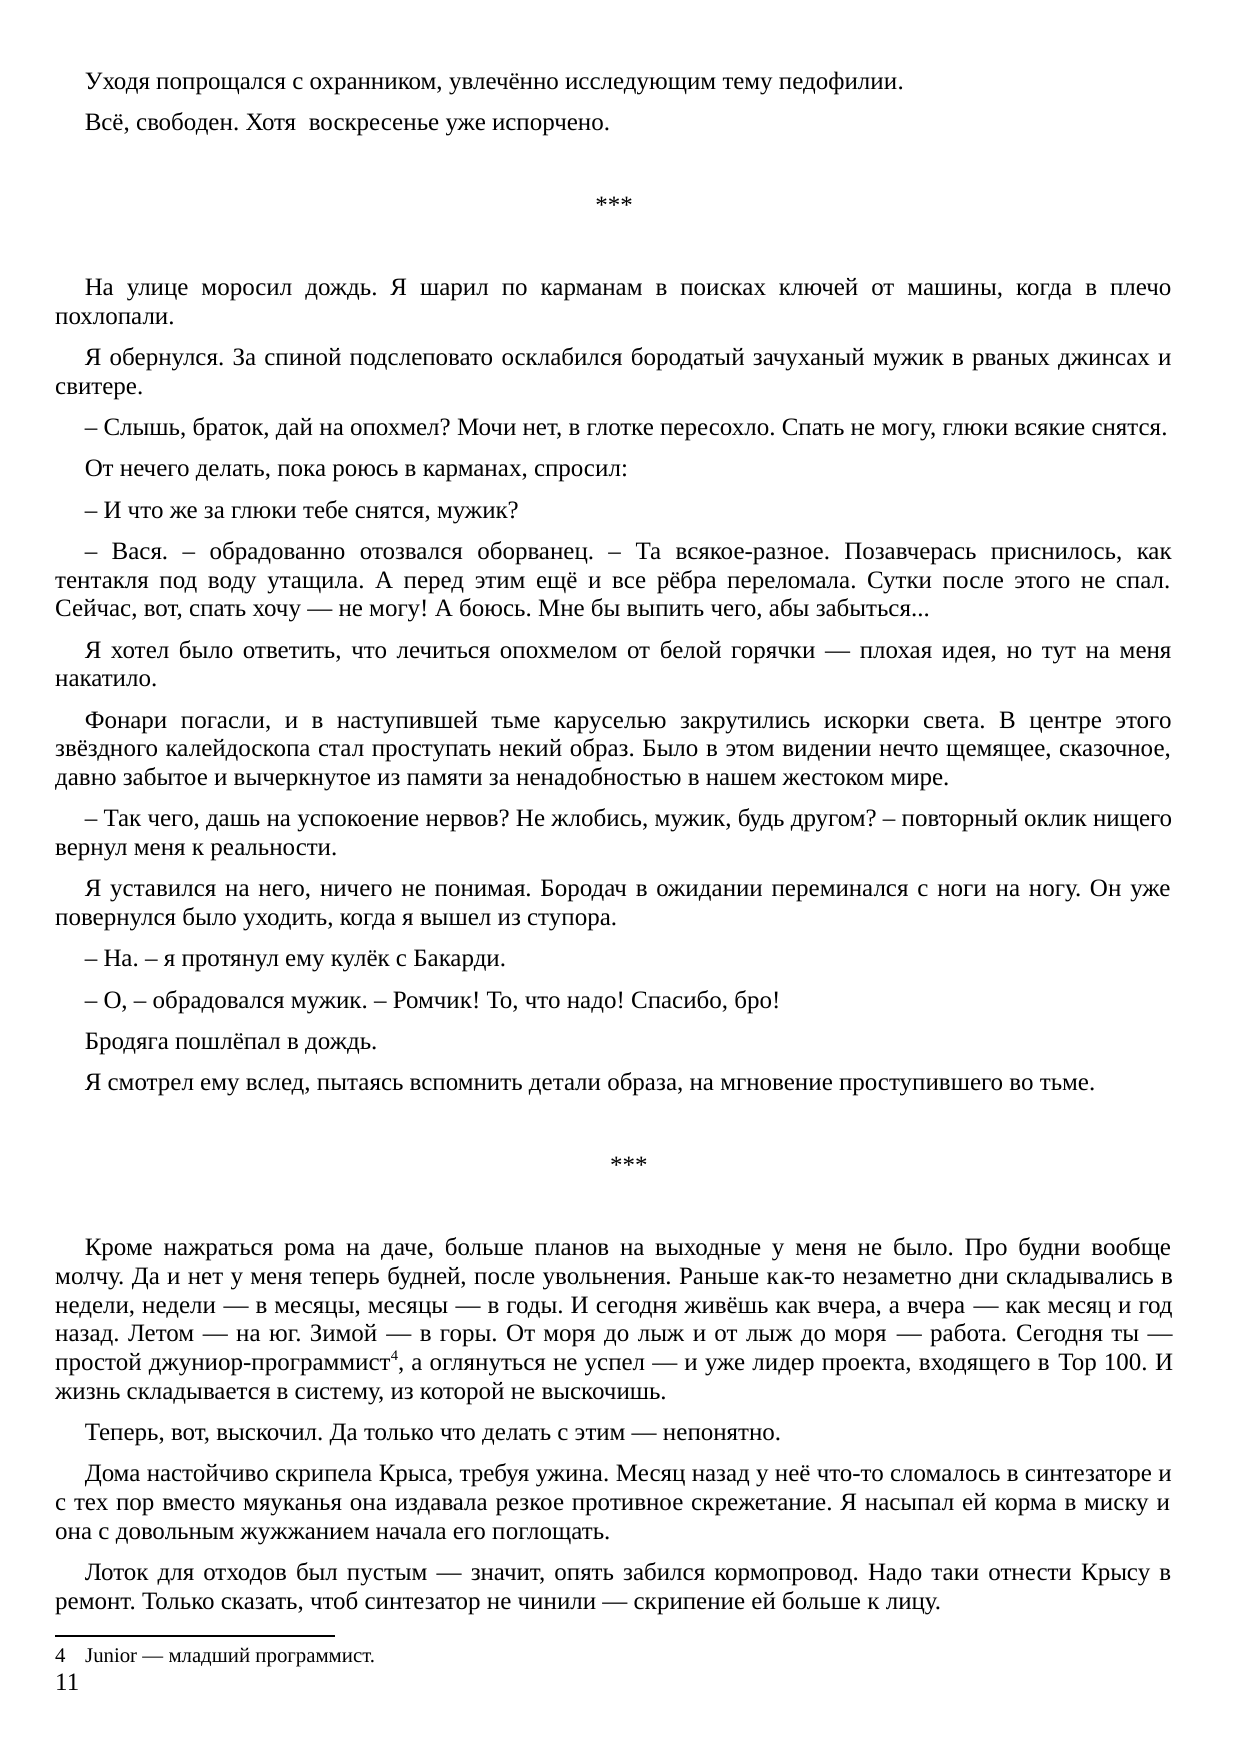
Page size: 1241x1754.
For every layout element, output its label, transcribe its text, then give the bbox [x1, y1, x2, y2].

text Я смотрел ему вслед, пытаясь вспомнить детали образа, на мгновение проступившего во тьме. [55, 1067, 1173, 1096]
text Фонари погасли, и в наступившей тьме каруселью закрутились искорки света. В центре этого звёздного калейдоскопа стал проступать некий образ. Было в этом видении нечто щемящее, сказочное, давно забытое и вычеркнутое из памяти за ненадобностью в нашем жестоком мире. [55, 705, 1173, 791]
text – Так чего, дашь на успокоение нервов? Не жлобись, мужик, будь другом? – повторный оклик нищего вернул меня к реальности. [55, 803, 1173, 861]
text Я хотел было ответить, что лечиться опохмелом от белой горячки — плохая идея, но тут на меня накатило. [55, 635, 1173, 692]
text Дома настойчиво скрипела Крыса, требуя ужина. Месяц назад у неё что-то сломалось в синтезаторе и с тех пор вместо мяуканья она издавала резкое противное скрежетание. Я насыпал ей корма в миску и она с довольным жужжанием начала его поглощать. [55, 1458, 1173, 1545]
text – И что же за глюки тебе снятся, мужик? [55, 495, 1173, 523]
text – Слышь, браток, дай на опохмел? Мочи нет, в глотке пересохло. Спать не могу, глюки всякие снятся. [55, 412, 1173, 441]
text Я уставился на него, ничего не понимая. Бородач в ожидании переминался с ноги на ногу. Он уже повернулся было уходить, когда я вышел из ступора. [55, 873, 1173, 931]
text *** [55, 190, 1173, 218]
text От нечего делать, пока роюсь в карманах, спросил: [55, 453, 1173, 482]
text Уходя попрощался с охранником, увлечённо исследующим тему педофилии. [55, 66, 1173, 95]
text – Вася. – обрадованно отозвался оборванец. – Та всякое-разное. Позавчерась приснилось, как тентакля под воду утащила. А перед этим ещё и все рёбра переломала. Сутки после этого не спал. Сейчас, вот, спать хочу — не могу! А боюсь. Мне бы выпить чего, абы забыться... [55, 536, 1173, 622]
text – О, – обрадовался мужик. – Ромчик! То, что надо! Спасибо, бро! [55, 985, 1173, 1013]
text На улице моросил дождь. Я шарил по карманам в поисках ключей от машины, когда в плечо похлопали. [55, 272, 1173, 330]
text Кроме нажраться рома на даче, больше планов на выходные у меня не было. Про будни вообще молчу. Да и нет у меня теперь будней, после увольнения. Раньше как-то незаметно дни складывались в недели, недели — в месяцы, месяцы — в годы. И сегодня живёшь как вчера, а вчера — как месяц и год назад. Летом — на юг. Зимой — в горы. От моря до лыж и от лыж до моря — работа. Сегодня ты — простой джуниор-программист, а оглянуться не успел — и уже лидер проекта, входящего в Top 100. И жизнь складывается в систему, из которой не выскочишь. [55, 1232, 1173, 1405]
text Junior — младший программист. [55, 1642, 1173, 1667]
text Я обернулся. За спиной подслеповато осклабился бородатый зачуханый мужик в рваных джинсах и свитере. [55, 342, 1173, 400]
text Теперь, вот, выскочил. Да только что делать с этим — непонятно. [55, 1417, 1173, 1446]
text Всё, свободен. Хотя воскресенье уже испорчено. [55, 107, 1173, 136]
text Бродяга пошлёпал в дождь. [55, 1026, 1173, 1055]
text *** [55, 1150, 1173, 1178]
text Лоток для отходов был пустым — значит, опять забился кормопровод. Надо таки отнести Крысу в ремонт. Только сказать, чтоб синтезатор не чинили — скрипение ей больше к лицу. [55, 1557, 1173, 1615]
text – На. – я протянул ему кулёк с Бакарди. [55, 943, 1173, 972]
